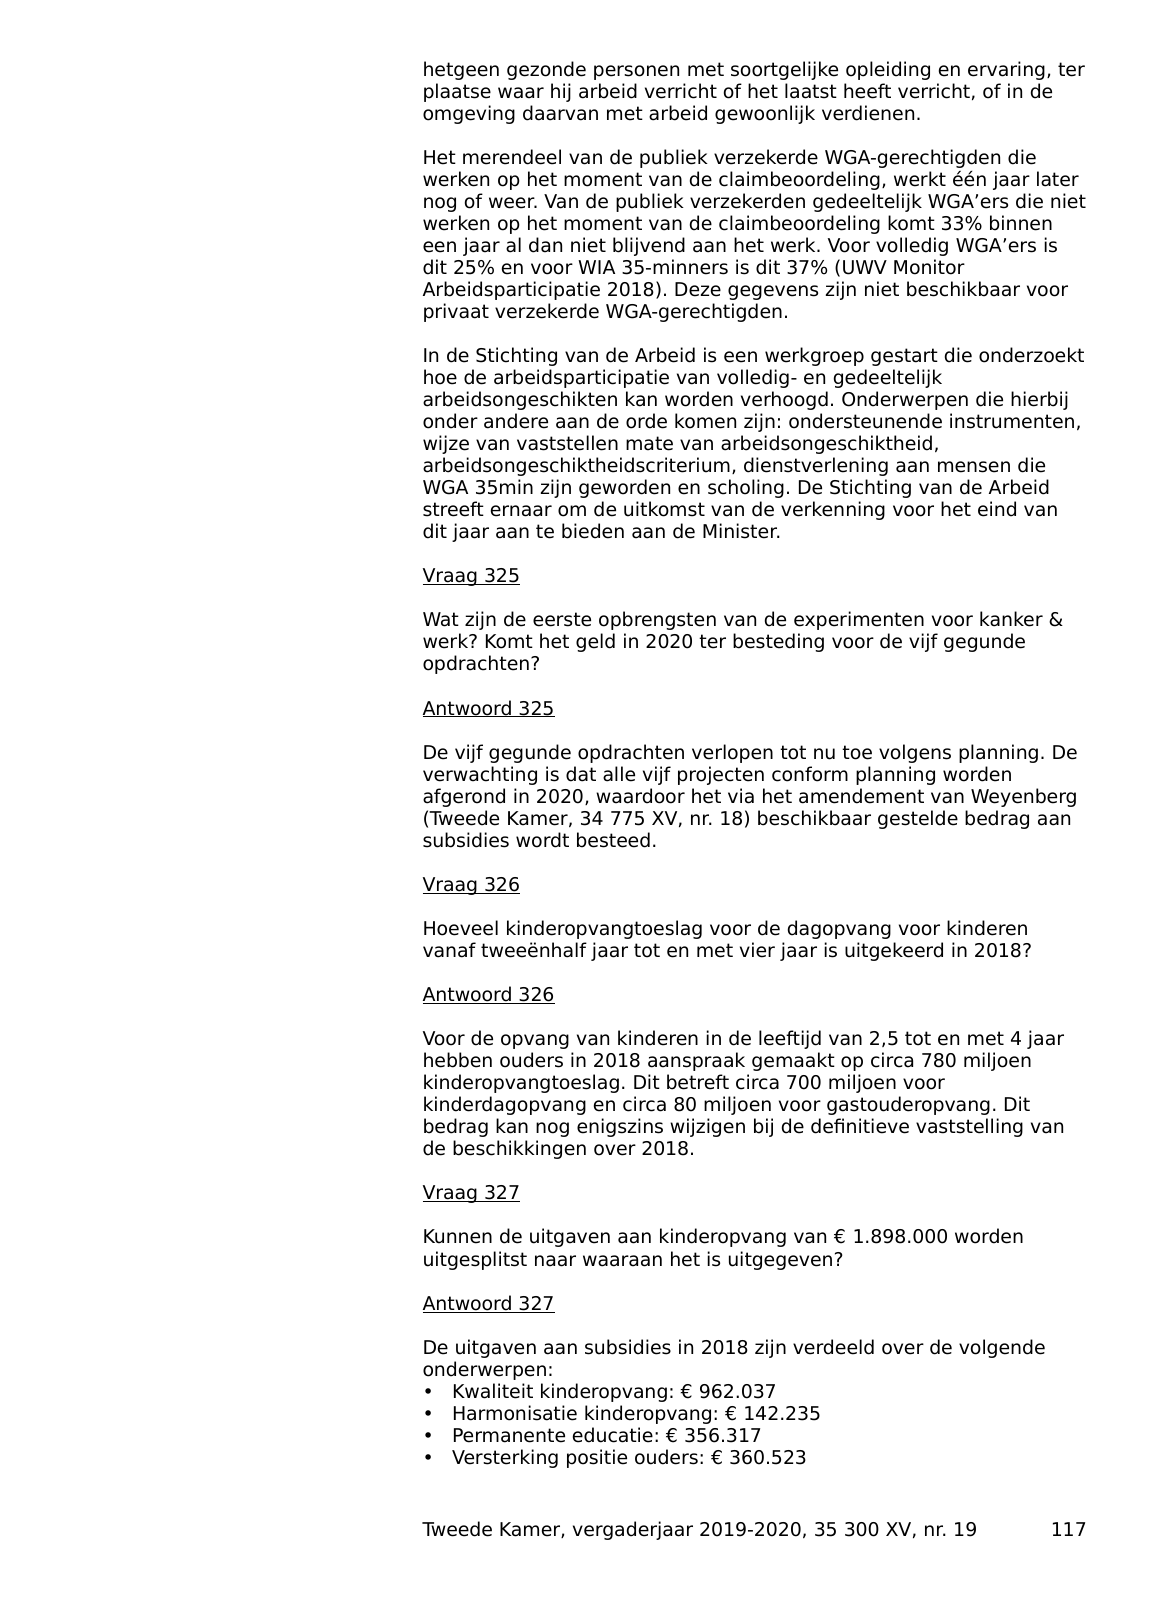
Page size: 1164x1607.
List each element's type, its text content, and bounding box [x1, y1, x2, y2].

text Kunnen de uitgaven aan kinderopvang van € 1.898.000 worden uitgesplitst naar waaraan het is uitgegeven? [422, 1226, 1087, 1270]
subtitle Antwoord 325 [422, 697, 1087, 719]
text • Kwaliteit kinderopvang: € 962.037 [422, 1381, 1087, 1403]
text De vijf gegunde opdrachten verlopen tot nu toe volgens planning. De verwachting is dat alle vijf projecten conform planning worden afgerond in 2020, waardoor het via het amendement van Weyenberg (Tweede Kamer, 34 775 XV, nr. 18) beschikbaar gestelde bedrag aan subsidies wordt besteed. [422, 742, 1087, 852]
subtitle Vraag 327 [422, 1182, 1087, 1204]
text • Harmonisatie kinderopvang: € 142.235 [422, 1403, 1087, 1425]
text • Permanente educatie: € 356.317 [422, 1425, 1087, 1447]
text De uitgaven aan subsidies in 2018 zijn verdeeld over de volgende onderwerpen: [422, 1337, 1087, 1381]
subtitle Antwoord 327 [422, 1293, 1087, 1314]
subtitle Vraag 325 [422, 565, 1087, 587]
text • Versterking positie ouders: € 360.523 [422, 1447, 1087, 1469]
text hetgeen gezonde personen met soortgelijke opleiding en ervaring, ter plaatse waar hij arbeid verricht of het laatst heeft verricht, of in de omgeving daarvan met arbeid gewoonlijk verdienen. [422, 59, 1087, 125]
text Wat zijn de eerste opbrengsten van de experimenten voor kanker & werk? Komt het geld in 2020 ter besteding voor de vijf gegunde opdrachten? [422, 609, 1087, 675]
text Voor de opvang van kinderen in de leeftijd van 2,5 tot en met 4 jaar hebben ouders in 2018 aanspraak gemaakt op circa 780 miljoen kinderopvangtoeslag. Dit betreft circa 700 miljoen voor kinderdagopvang en circa 80 miljoen voor gastouderopvang. Dit bedrag kan nog enigszins wijzigen bij de definitieve vaststelling van de beschikkingen over 2018. [422, 1028, 1087, 1160]
text Het merendeel van de publiek verzekerde WGA-gerechtigden die werken op het moment van de claimbeoordeling, werkt één jaar later nog of weer. Van de publiek verzekerden gedeeltelijk WGA’ers die niet werken op het moment van de claimbeoordeling komt 33% binnen een jaar al dan niet blijvend aan het werk. Voor volledig WGA’ers is dit 25% en voor WIA 35-minners is dit 37% (UWV Monitor Arbeidsparticipatie 2018). Deze gegevens zijn niet beschikbaar voor privaat verzekerde WGA-gerechtigden. [422, 147, 1087, 323]
text Hoeveel kinderopvangtoeslag voor de dagopvang voor kinderen vanaf tweeënhalf jaar tot en met vier jaar is uitgekeerd in 2018? [422, 918, 1087, 962]
subtitle Antwoord 326 [422, 984, 1087, 1006]
text In de Stichting van de Arbeid is een werkgroep gestart die onderzoekt hoe de arbeidsparticipatie van volledig- en gedeeltelijk arbeidsongeschikten kan worden verhoogd. Onderwerpen die hierbij onder andere aan de orde komen zijn: ondersteunende instrumenten, wijze van vaststellen mate van arbeidsongeschiktheid, arbeidsongeschiktheidscriterium, dienstverlening aan mensen die WGA 35min zijn geworden en scholing. De Stichting van de Arbeid streeft ernaar om de uitkomst van de verkenning voor het eind van dit jaar aan te bieden aan de Minister. [422, 345, 1087, 543]
subtitle Vraag 326 [422, 874, 1087, 896]
